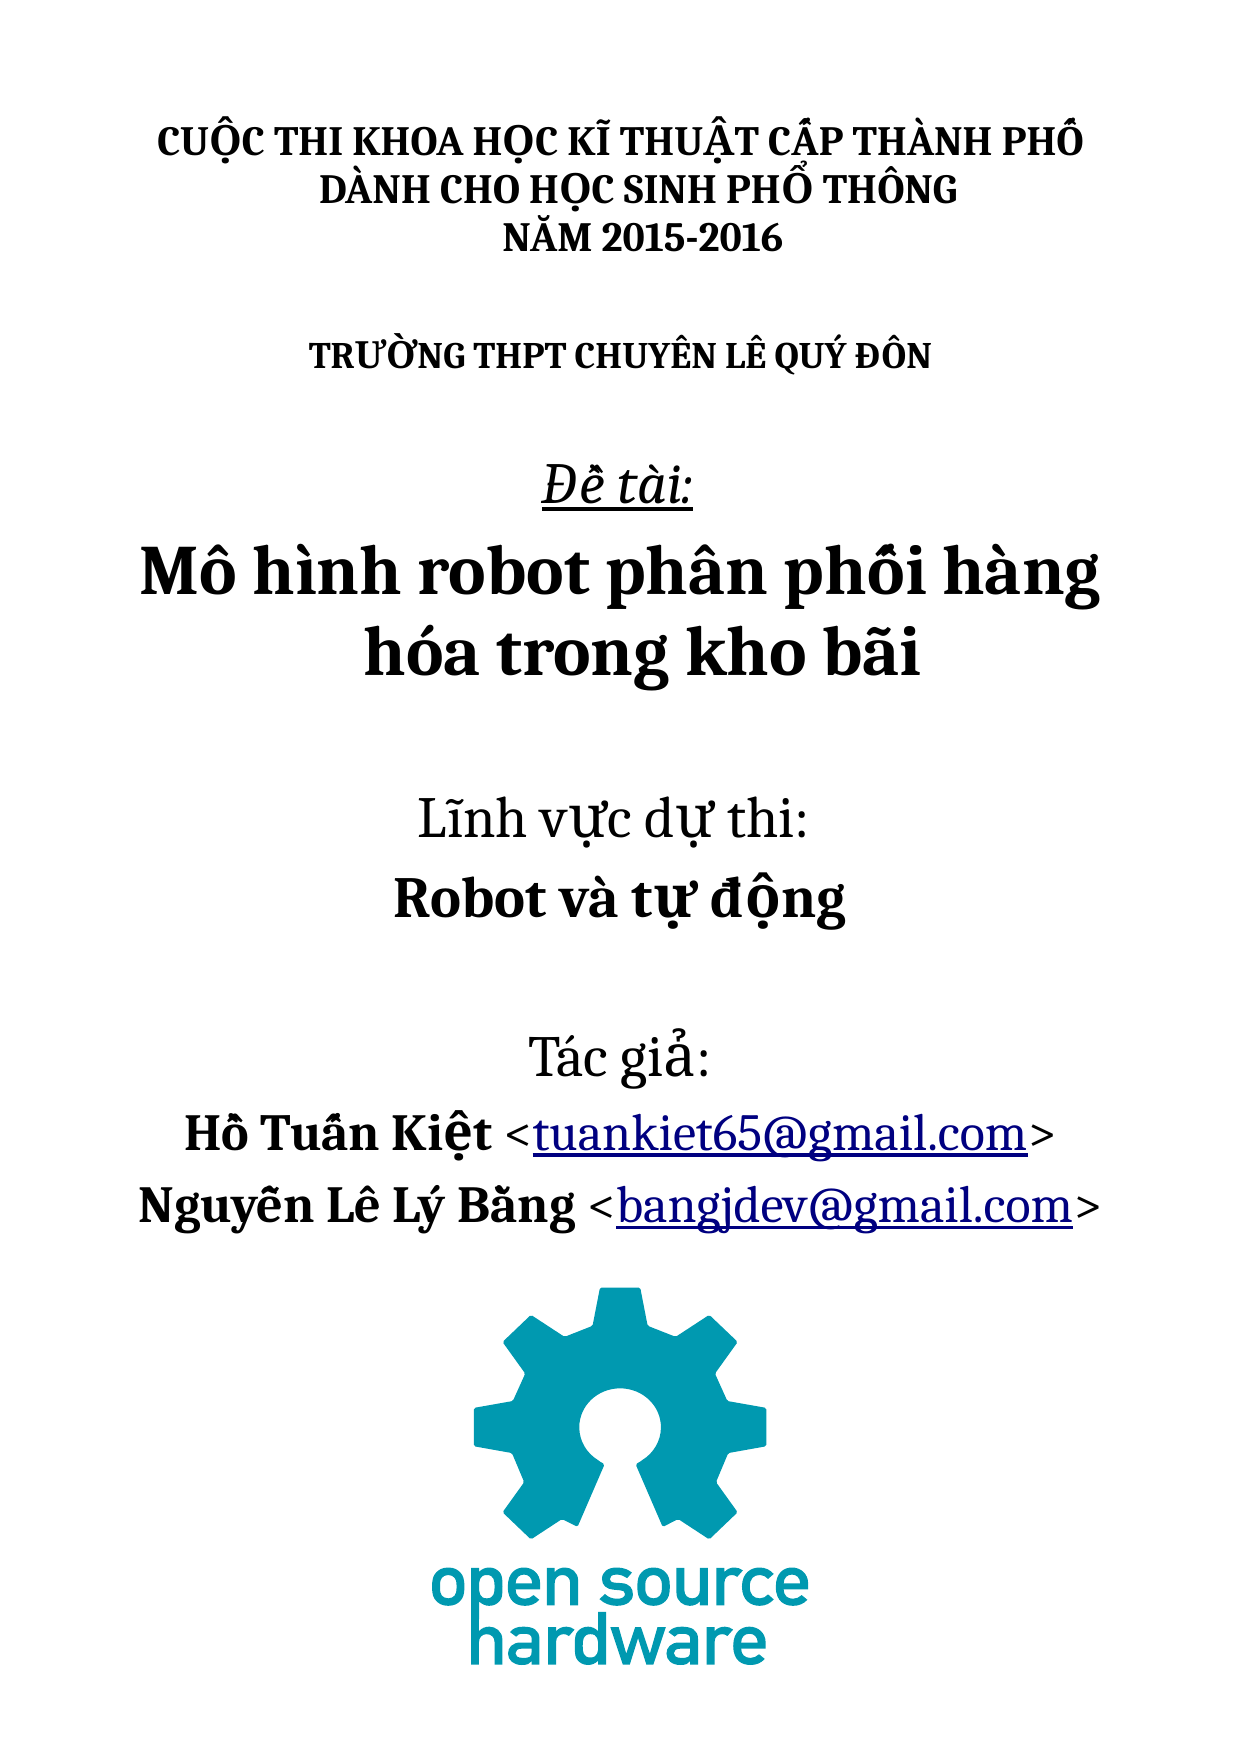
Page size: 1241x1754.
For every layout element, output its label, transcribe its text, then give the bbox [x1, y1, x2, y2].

text Robot và tự động [118, 864, 1122, 932]
text Nguyễn Lê Lý Bằng <bangjdev@gmail.com> [118, 1175, 1122, 1235]
text Tác giả: [118, 1023, 1122, 1091]
text Đề tài: [118, 451, 1122, 518]
text Lĩnh vực dự thi: [118, 785, 1122, 852]
subtitle Mô hình robot phân phối hàng hóa trong kho bãi [118, 530, 1122, 693]
subtitle CUỘC THI KHOA HỌC KĨ THUẬT CẤP THÀNH PHỐ DÀNH CHO HỌC SINH PHỔ THÔNG NĂM 2015-2016 [118, 118, 1122, 262]
text TRƯỜNG THPT CHUYÊN LÊ QUÝ ĐÔN [118, 335, 1122, 378]
text Hồ Tuấn Kiệt <tuankiet65@gmail.com> [118, 1103, 1122, 1163]
